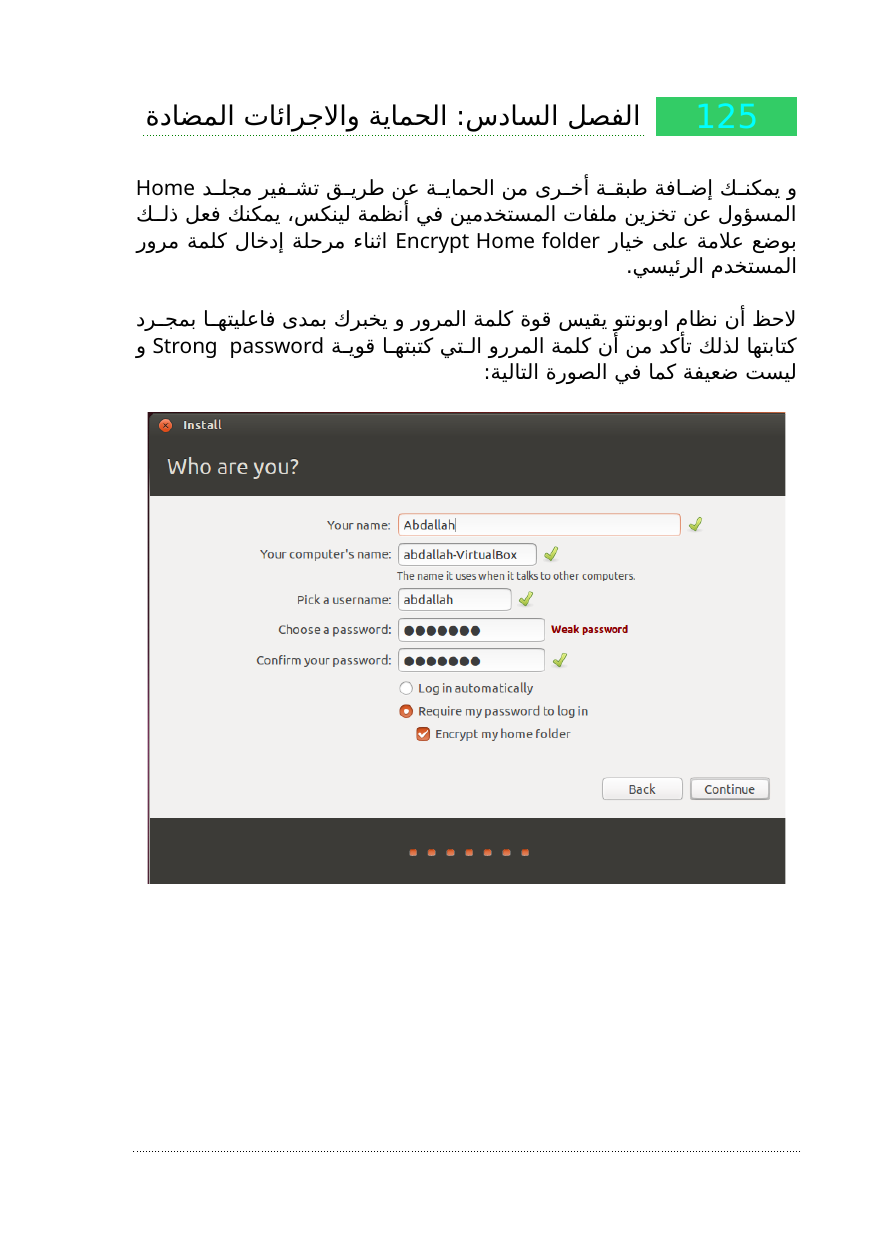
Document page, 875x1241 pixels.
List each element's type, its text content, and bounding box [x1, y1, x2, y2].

text لاحظ أن نظام اوبونتو يقيس قوة كلمة المرور و يخبرك بمدى فاعليتها بمجرد كتابتها لذلك تأكد من أن كلمة المررو التي كتبتها قوية Strong password و ليست ضعيفة كما في الصورة التالية: [136, 307, 797, 384]
picture [147, 412, 786, 884]
text و يمكنك إضافة طبقة أخرى من الحماية عن طريق تشفير مجلد Home المسؤول عن تخزين ملفات المستخدمين في أنظمة لينكس، يمكنك فعل ذلك بوضع علامة على خيار Encrypt Home folder اثناء مرحلة إدخال كلمة مرور المستخدم الرئيسي. [136, 173, 797, 278]
